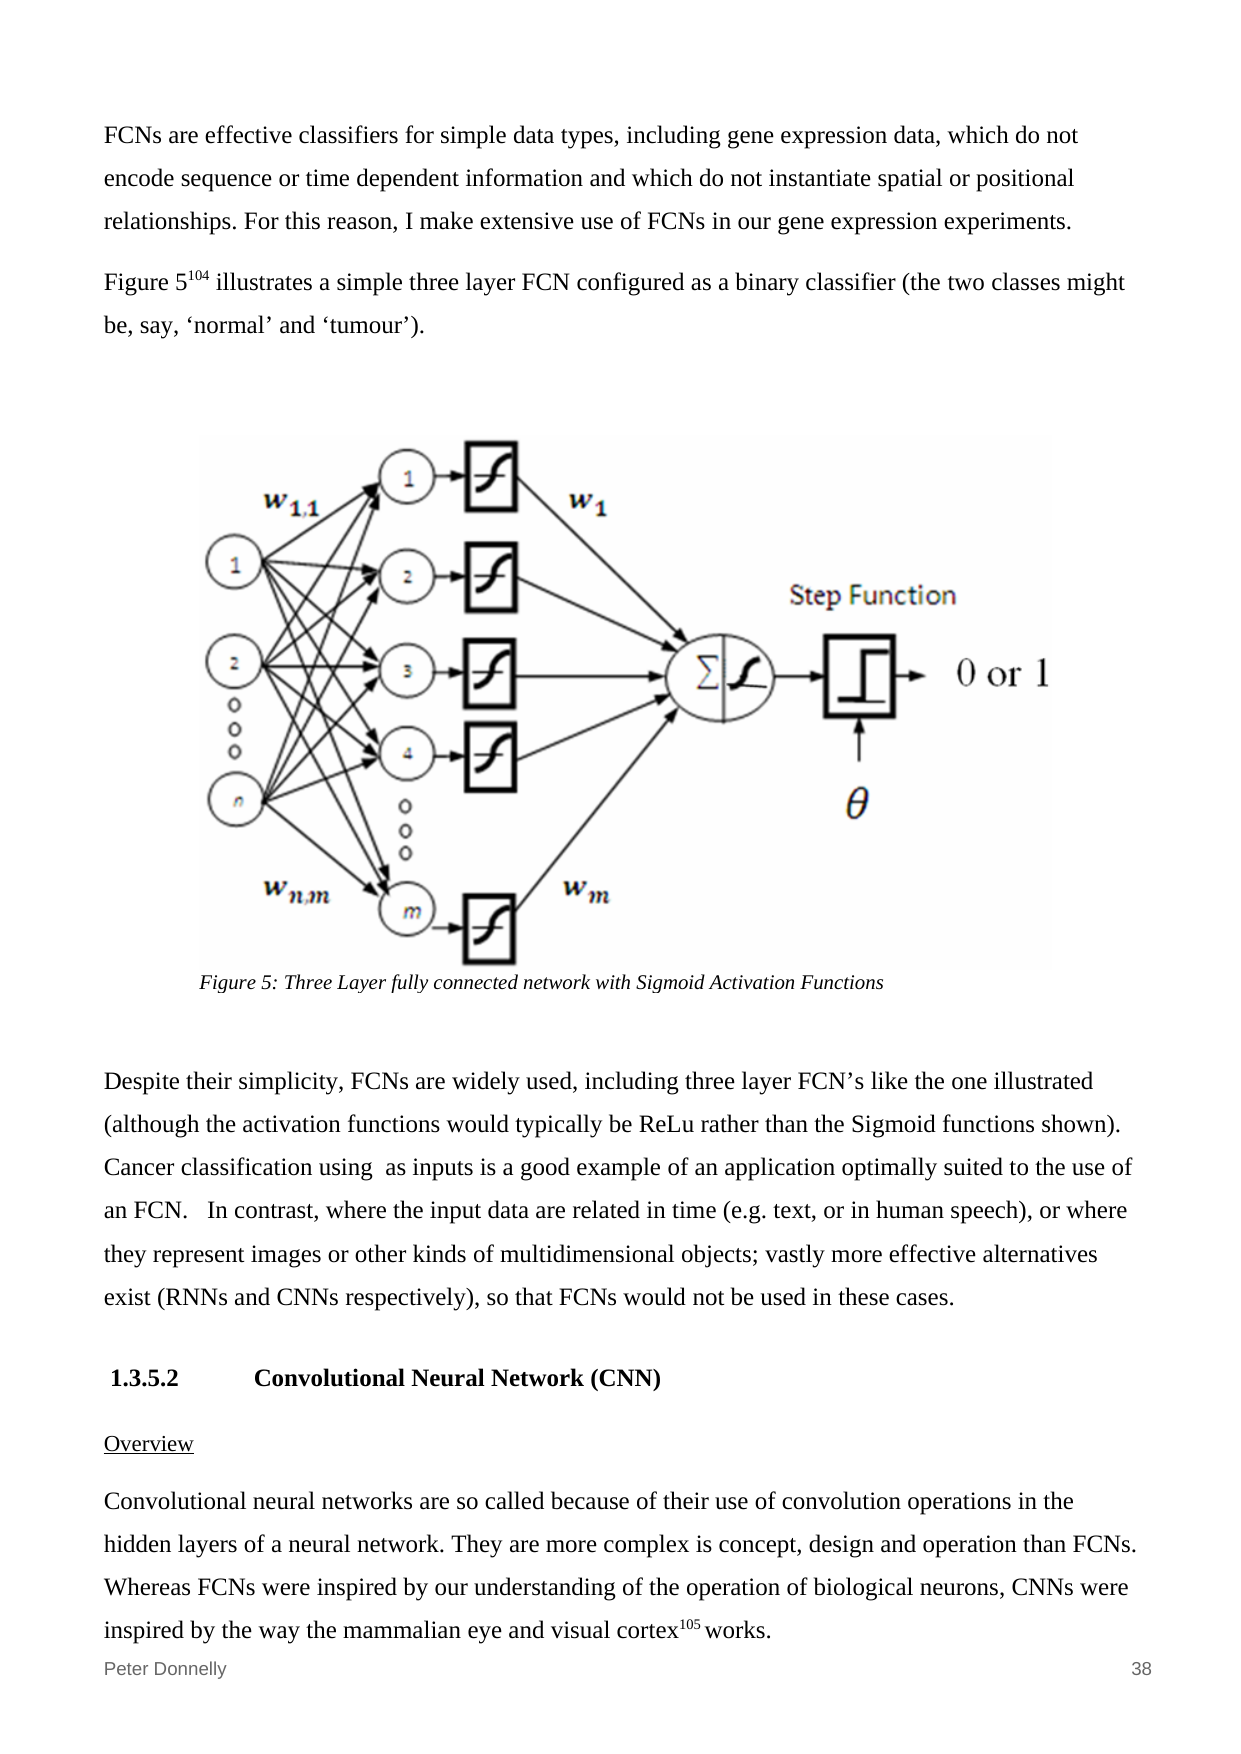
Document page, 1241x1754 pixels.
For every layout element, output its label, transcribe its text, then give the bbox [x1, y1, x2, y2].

text Figure 5: Three Layer fully connected network with Sigmoid Activation Functions [199, 970, 1051, 992]
text Figure 5 illustrates a simple three layer FCN configured as a binary classifier (the two classes might be, say, ‘normal’ and ‘tumour’). [103, 267, 1146, 339]
picture [199, 434, 1052, 970]
subtitle Overview [86, 1430, 1146, 1457]
text Despite their simplicity, FCNs are widely used, including three layer FCN’s like the one illustrated (although the activation functions would typically be ReLu rather than the Sigmoid functions shown). Cancer classification using as inputs is a good example of an application optimally suited to the use of an FCN. In contrast, where the input data are related in time (e.g. text, or in human speech), or where they represent images or other kinds of multidimensional objects; vastly more effective alternatives exist (RNNs and CNNs respectively), so that FCNs would not be used in these cases. [103, 371, 1146, 1311]
text Convolutional neural networks are so called because of their use of convolution operations in the hidden layers of a neural network. They are more complex is concept, design and operation than FCNs. Whereas FCNs were inspired by our understanding of the operation of biological neurons, CNNs were inspired by the way the mammalian eye and visual cortex works. [103, 1486, 1146, 1644]
text FCNs are effective classifiers for simple data types, including gene expression data, which do not encode sequence or time dependent information and which do not instantiate spatial or positional relationships. For this reason, I make extensive use of FCNs in our gene expression experiments. [103, 120, 1146, 235]
subtitle Convolutional Neural Network (CNN) [103, 1363, 1146, 1392]
